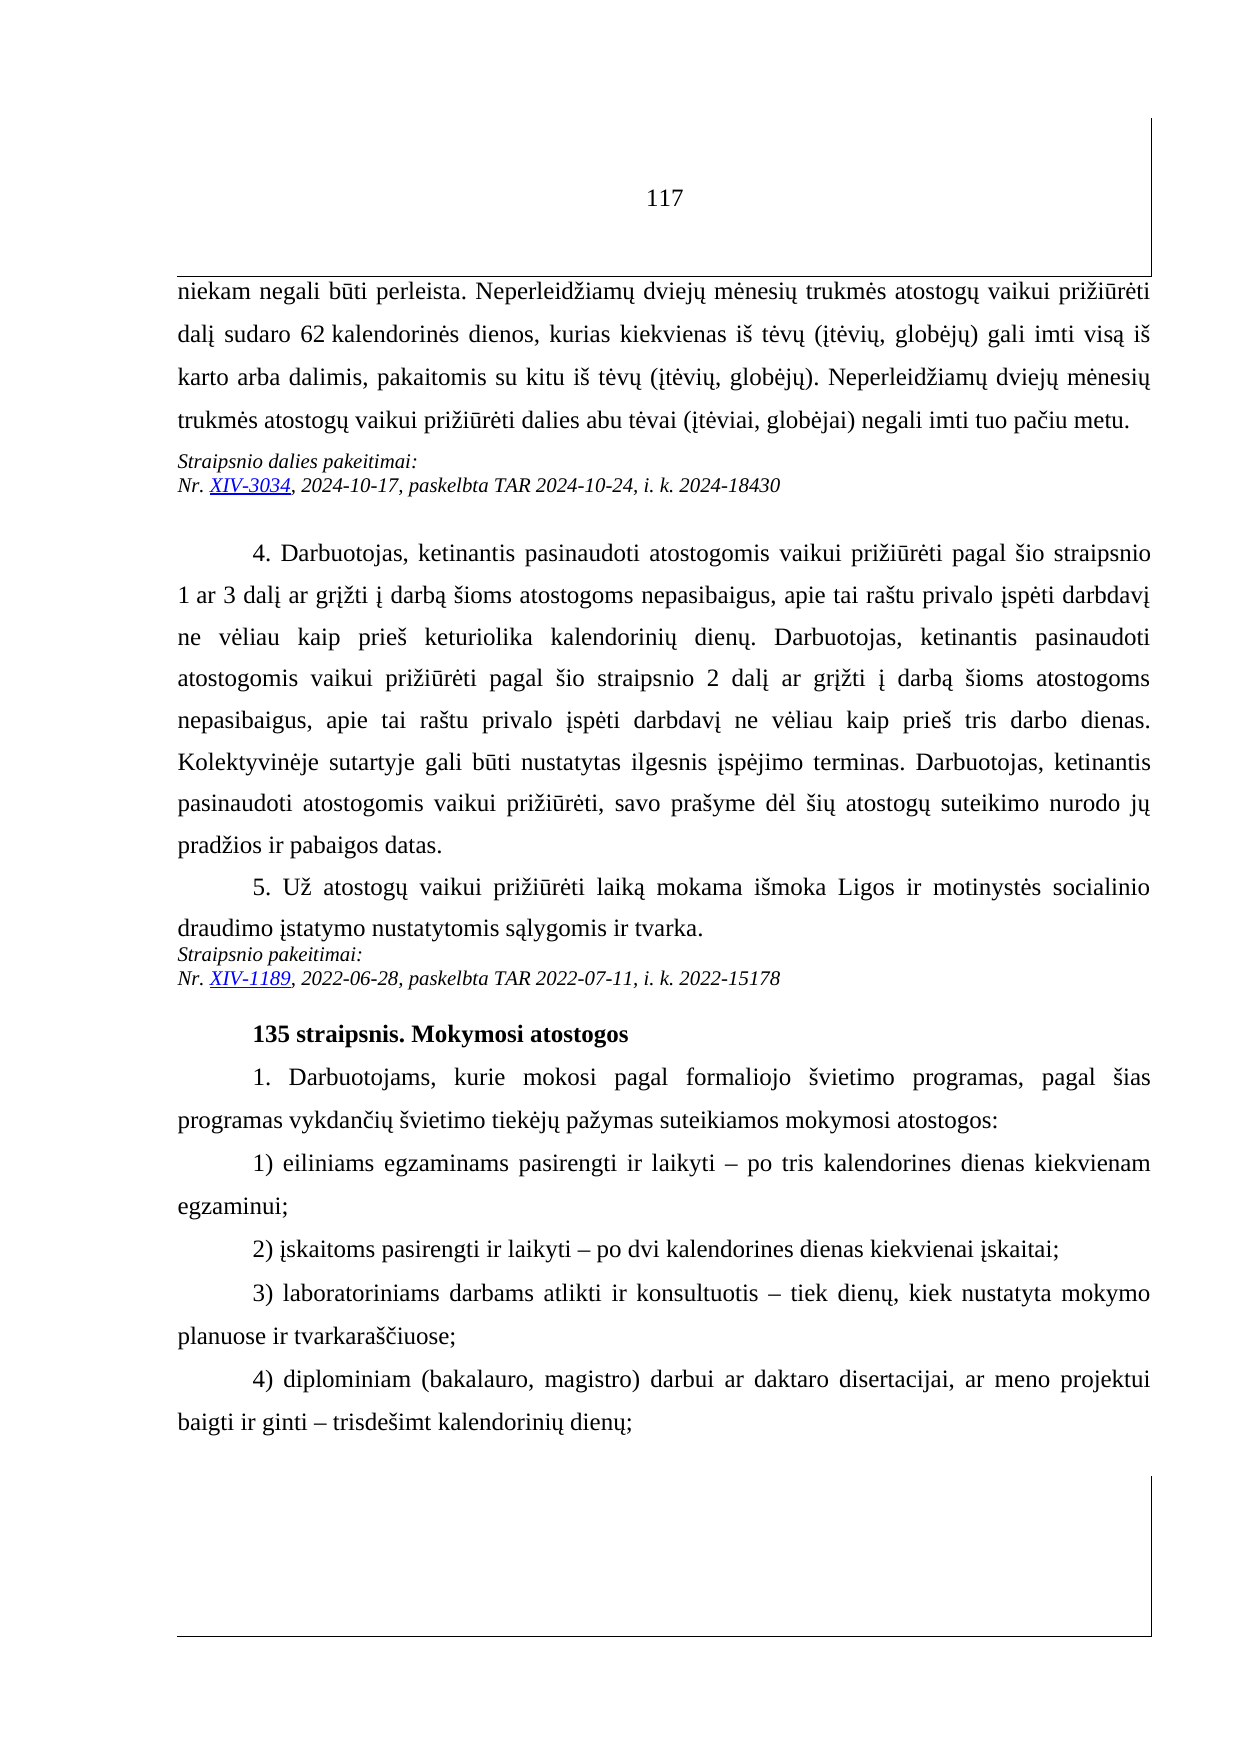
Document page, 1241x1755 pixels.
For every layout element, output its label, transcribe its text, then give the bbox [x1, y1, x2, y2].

text niekam negali būti perleista. Neperleidžiamų dviejų mėnesių trukmės atostogų vaikui prižiūrėti dalį sudaro 62 kalendorinės dienos, kurias kiekvienas iš tėvų (įtėvių, globėjų) gali imti visą iš karto arba dalimis, pakaitomis su kitu iš tėvų (įtėvių, globėjų). Neperleidžiamų dviejų mėnesių trukmės atostogų vaikui prižiūrėti dalies abu tėvai (įtėviai, globėjai) negali imti tuo pačiu metu. [177, 276, 1152, 434]
text Straipsnio pakeitimai: [177, 942, 1152, 966]
text 4) diplominiam (bakalauro, magistro) darbui ar daktaro disertacijai, ar meno projektui baigti ir ginti – trisdešimt kalendorinių dienų; [177, 1364, 1152, 1436]
text 3) laboratoriniams darbams atlikti ir konsultuotis – tiek dienų, kiek nustatyta mokymo planuose ir tvarkaraščiuose; [177, 1278, 1152, 1349]
text 5. Už atostogų vaikui prižiūrėti laiką mokama išmoka Ligos ir motinystės socialinio draudimo įstatymo nustatytomis sąlygomis ir tvarka. [177, 859, 1152, 942]
text 2) įskaitoms pasirengti ir laikyti – po dvi kalendorines dienas kiekvienai įskaitai; [177, 1234, 1152, 1263]
text Straipsnio dalies pakeitimai: [177, 448, 1152, 473]
text Nr. XIV-3034, 2024-10-17, paskelbta TAR 2024-10-24, i. k. 2024-18430 [177, 473, 1152, 497]
text 4. Darbuotojas, ketinantis pasinaudoti atostogomis vaikui prižiūrėti pagal šio straipsnio 1 ar 3 dalį ar grįžti į darbą šioms atostogoms nepasibaigus, apie tai raštu privalo įspėti darbdavį ne vėliau kaip prieš keturiolika kalendorinių dienų. Darbuotojas, ketinantis pasinaudoti atostogomis vaikui prižiūrėti pagal šio straipsnio 2 dalį ar grįžti į darbą šioms atostogoms nepasibaigus, apie tai raštu privalo įspėti darbdavį ne vėliau kaip prieš tris darbo dienas. Kolektyvinėje sutartyje gali būti nustatytas ilgesnis įspėjimo terminas. Darbuotojas, ketinantis pasinaudoti atostogomis vaikui prižiūrėti, savo prašyme dėl šių atostogų suteikimo nurodo jų pradžios ir pabaigos datas. [177, 525, 1152, 859]
text 1. Darbuotojams, kurie mokosi pagal formaliojo švietimo programas, pagal šias programas vykdančių švietimo tiekėjų pažymas suteikiamos mokymosi atostogos: [177, 1062, 1152, 1134]
text 135 straipsnis. Mokymosi atostogos [177, 1019, 1152, 1048]
text 1) eiliniams egzaminams pasirengti ir laikyti – po tris kalendorines dienas kiekvienam egzaminui; [177, 1148, 1152, 1220]
text Nr. XIV-1189, 2022-06-28, paskelbta TAR 2022-07-11, i. k. 2022-15178 [177, 966, 1152, 990]
